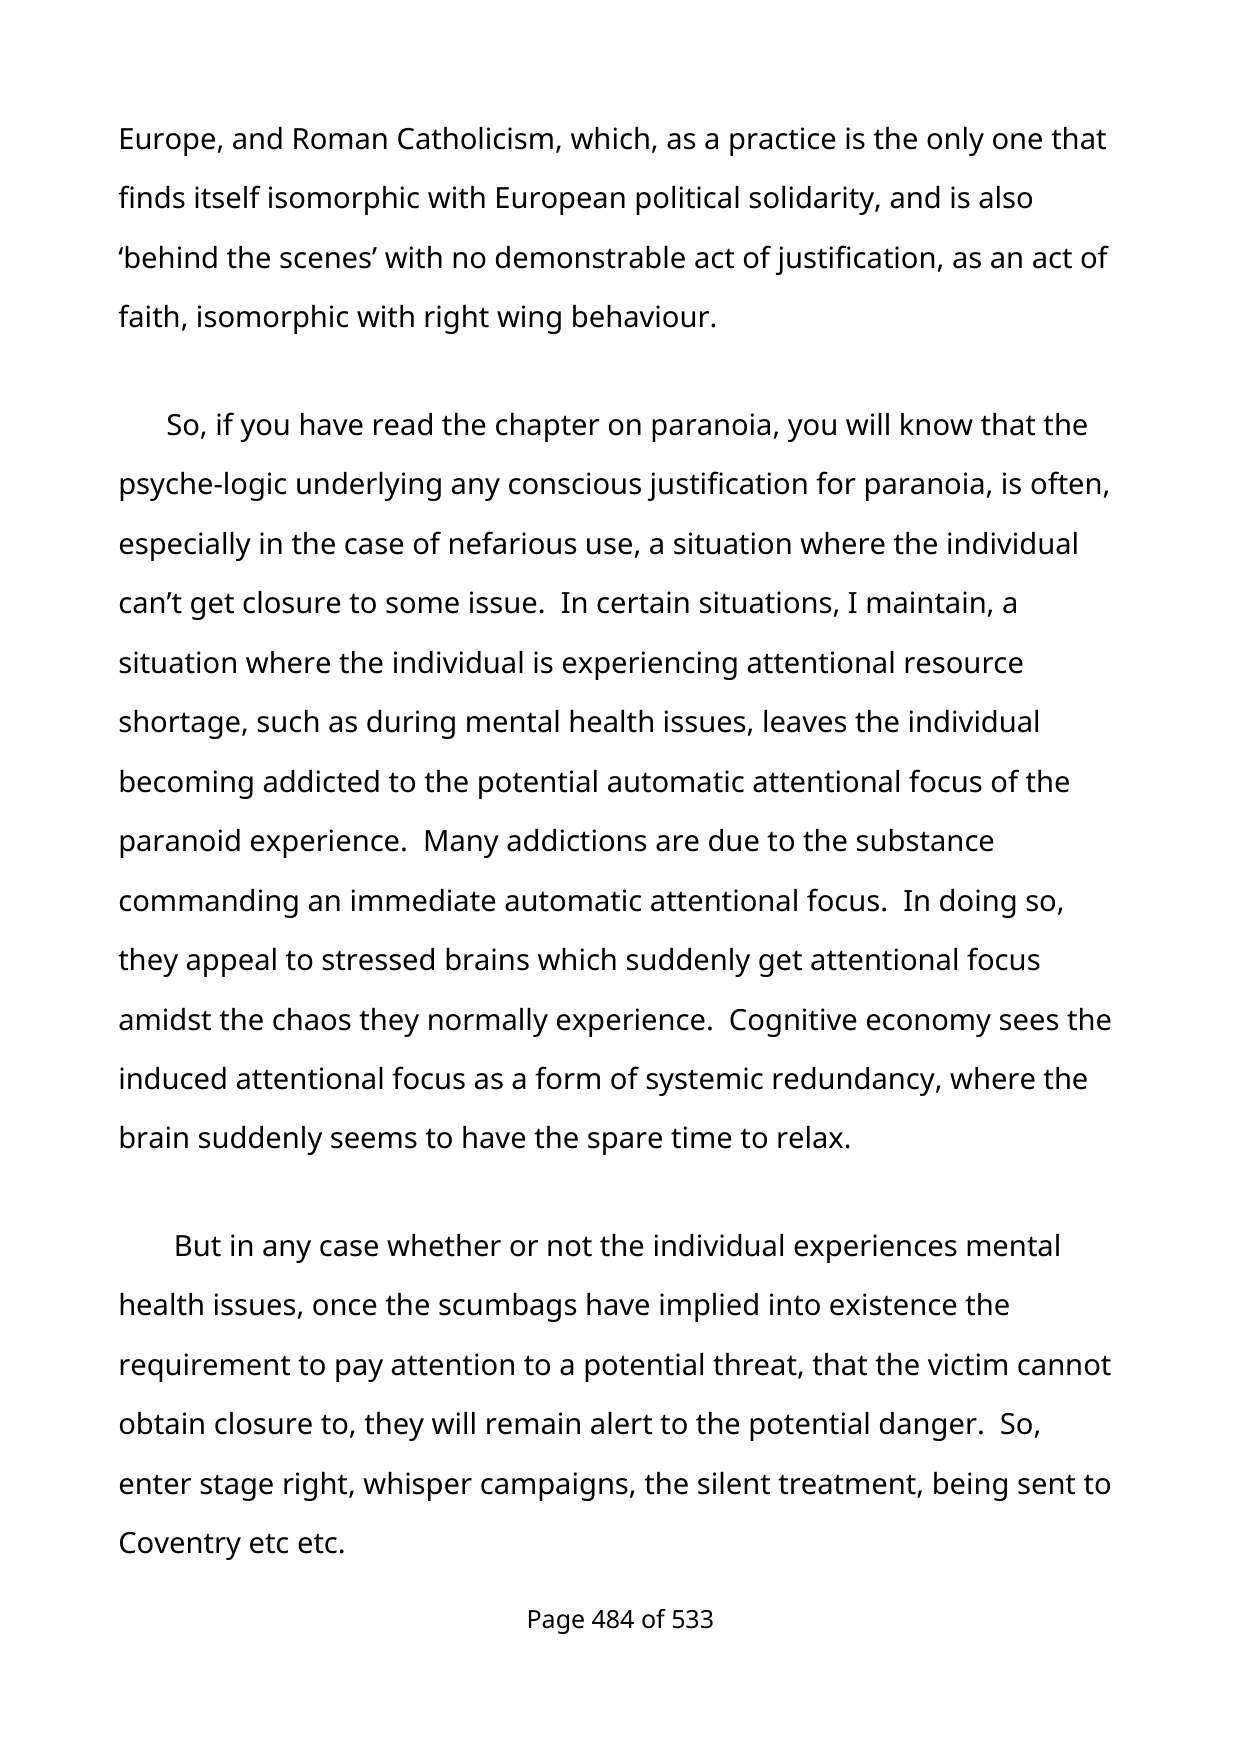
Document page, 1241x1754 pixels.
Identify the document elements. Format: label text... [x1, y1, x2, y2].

text So, if you have read the chapter on paranoia, you will know that the psyche-logic underlying any conscious justification for paranoia, is often, especially in the case of nefarious use, a situation where the individual can’t get closure to some issue. In certain situations, I maintain, a situation where the individual is experiencing attentional resource shortage, such as during mental health issues, leaves the individual becoming addicted to the potential automatic attentional focus of the paranoid experience. Many addictions are due to the substance commanding an immediate automatic attentional focus. In doing so, they appeal to stressed brains which suddenly get attentional focus amidst the chaos they normally experience. Cognitive economy sees the induced attentional focus as a form of systemic redundancy, where the brain suddenly seems to have the spare time to relax. [118, 404, 1122, 1157]
text Europe, and Roman Catholicism, which, as a practice is the only one that finds itself isomorphic with European political solidarity, and is also ‘behind the scenes’ with no demonstrable act of justification, as an act of faith, isomorphic with right wing behaviour. [118, 118, 1122, 336]
text But in any case whether or not the individual experiences mental health issues, once the scumbags have implied into existence the requirement to pay attention to a potential threat, that the victim cannot obtain closure to, they will remain alert to the potential danger. So, enter stage right, whisper campaigns, the silent treatment, being sent to Coventry etc etc. [118, 1225, 1122, 1562]
